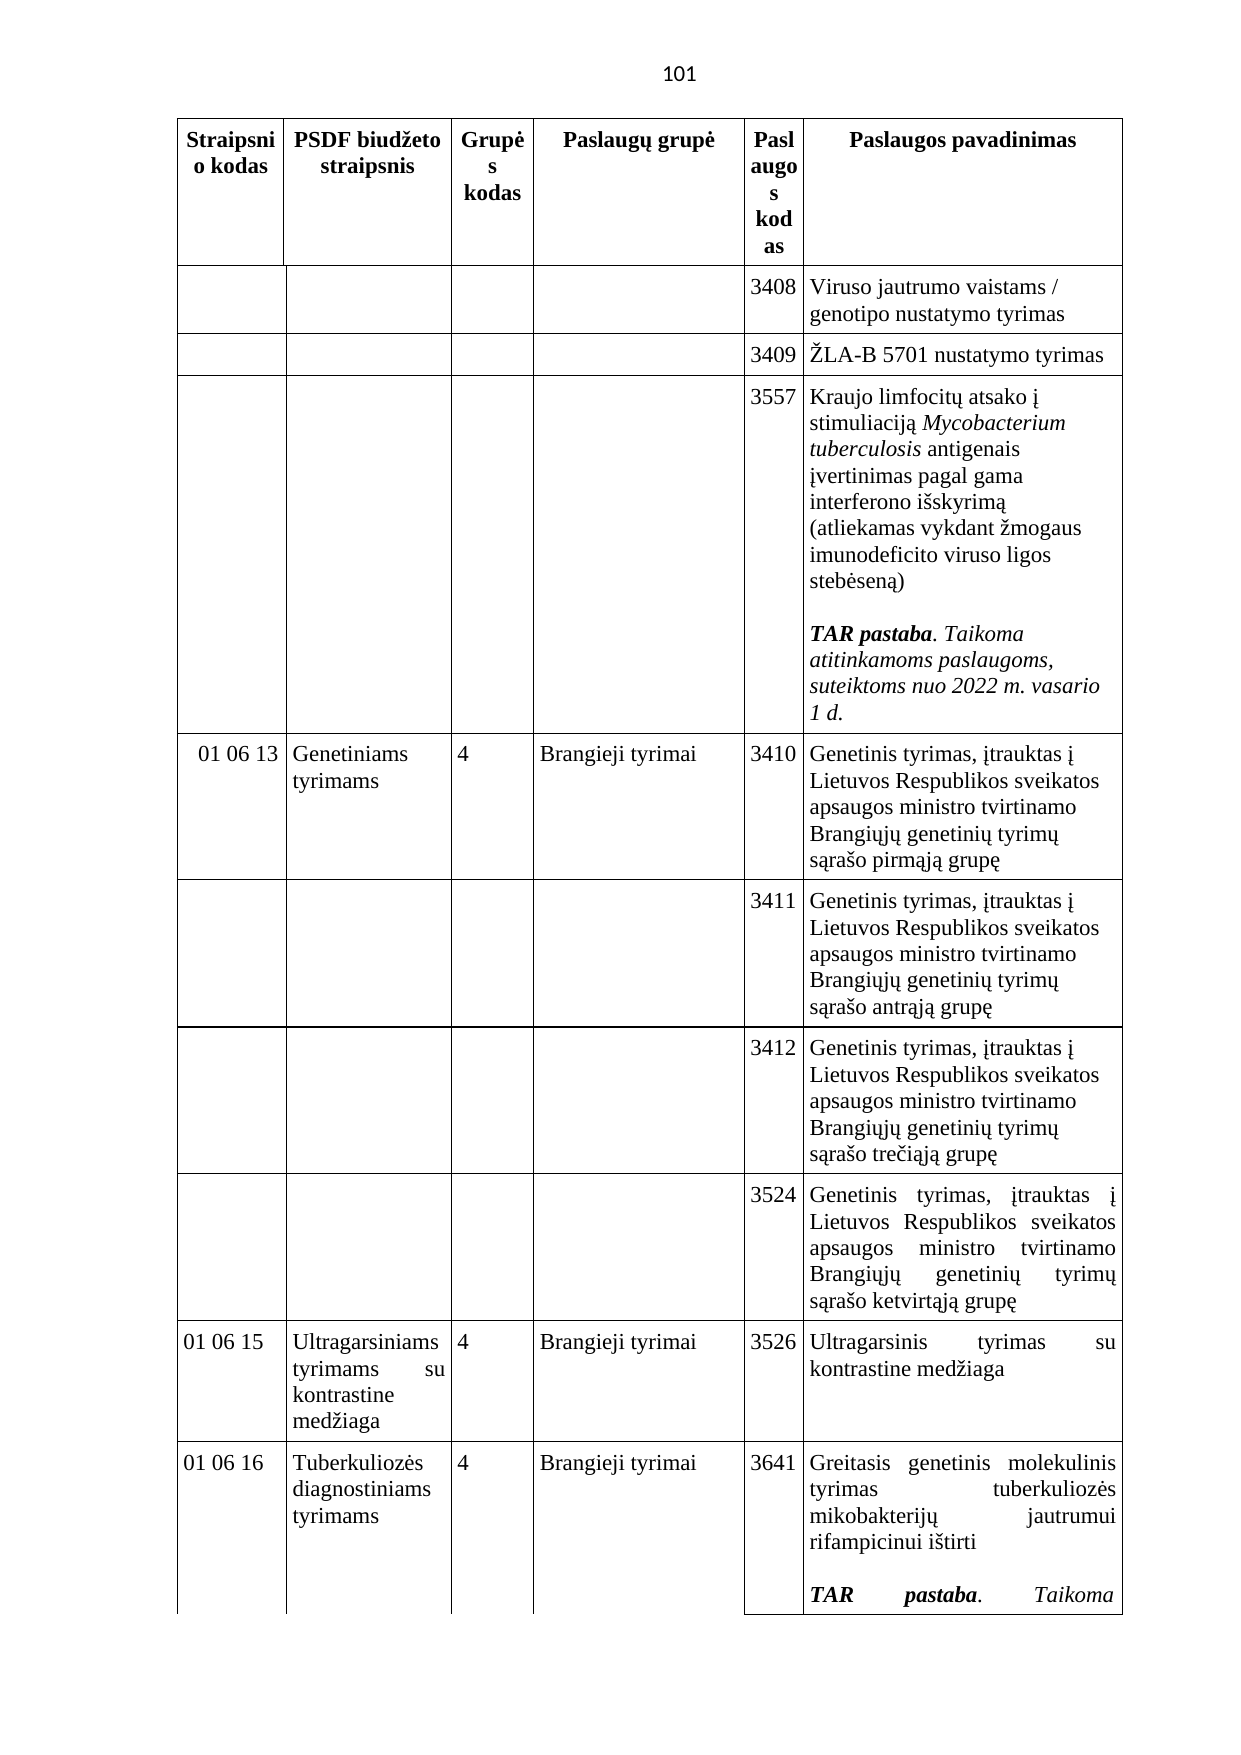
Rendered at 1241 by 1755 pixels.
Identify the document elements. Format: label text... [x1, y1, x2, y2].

table_cell 3557 [745, 376, 803, 732]
table_cell [178, 266, 286, 333]
table_cell Kraujo limfocitų atsako į stimuliaciją Mycobacterium tuberculosis antigenais įvertinimas pagal gama interferono išskyrimą (atliekamas vykdant žmogaus imunodeficito viruso ligos stebėseną) TAR pastaba. Taikoma atitinkamoms paslaugoms, suteiktoms nuo 2022 m. vasario 1 d. [804, 376, 1122, 732]
table_cell Ultragarsinis tyrimas su kontrastine medžiaga [804, 1321, 1122, 1441]
table_cell [178, 1028, 286, 1173]
table_cell Greitasis genetinis molekulinis tyrimas tuberkuliozės mikobakterijų jautrumui rifampicinui ištirti TAR pastaba. Taikoma [804, 1442, 1122, 1614]
table_cell [452, 1174, 533, 1320]
table_cell [534, 1174, 744, 1320]
table_cell 01 06 16 [178, 1442, 286, 1614]
table_cell Tuberkuliozės diagnostiniams tyrimams [287, 1442, 451, 1614]
table_cell [452, 1028, 533, 1173]
table_cell 3408 [745, 266, 803, 333]
table_cell [287, 1174, 451, 1320]
table_cell [534, 376, 744, 732]
table_header Straipsnio kodas [178, 119, 283, 265]
table_cell [534, 880, 744, 1026]
table_cell 4 [452, 734, 533, 879]
table_cell [452, 266, 533, 333]
table_cell 01 06 15 [178, 1321, 286, 1441]
table_header PSDF biudžeto straipsnis [284, 119, 451, 265]
table_cell [287, 880, 451, 1026]
table_cell [287, 376, 451, 732]
table_header Grupės kodas [452, 119, 533, 265]
table_cell [287, 266, 451, 333]
table_cell Brangieji tyrimai [534, 1321, 744, 1441]
table_cell 3641 [745, 1442, 803, 1614]
table_cell 01 06 13 [178, 734, 286, 879]
table_cell 3411 [745, 880, 803, 1026]
table_cell 4 [452, 1442, 533, 1614]
table_cell Brangieji tyrimai [534, 1442, 744, 1614]
table_cell Genetiniams tyrimams [287, 734, 451, 879]
table_cell [178, 376, 286, 732]
table_cell [534, 334, 744, 374]
table_cell [452, 880, 533, 1026]
table_cell Viruso jautrumo vaistams / genotipo nustatymo tyrimas [804, 266, 1122, 333]
table_header Paslaugos pavadinimas [804, 119, 1122, 265]
table_cell ŽLA-B 5701 nustatymo tyrimas [804, 334, 1122, 374]
table_cell 3524 [745, 1174, 803, 1320]
table_cell [452, 376, 533, 732]
table_cell 3412 [745, 1028, 803, 1173]
table_header Paslaugos kodas [745, 119, 803, 265]
table_cell 3526 [745, 1321, 803, 1441]
table_cell Genetinis tyrimas, įtrauktas į Lietuvos Respublikos sveikatos apsaugos ministro tvirtinamo Brangiųjų genetinių tyrimų sąrašo antrąją grupę [804, 880, 1122, 1026]
table_cell Genetinis tyrimas, įtrauktas į Lietuvos Respublikos sveikatos apsaugos ministro tvirtinamo Brangiųjų genetinių tyrimų sąrašo trečiąją grupę [804, 1028, 1122, 1173]
table_cell [534, 266, 744, 333]
table_header Paslaugų grupė [534, 119, 744, 265]
table_cell Genetinis tyrimas, įtrauktas į Lietuvos Respublikos sveikatos apsaugos ministro tvirtinamo Brangiųjų genetinių tyrimų sąrašo pirmąją grupę [804, 734, 1122, 879]
table_cell Genetinis tyrimas, įtrauktas į Lietuvos Respublikos sveikatos apsaugos ministro tvirtinamo Brangiųjų genetinių tyrimų sąrašo ketvirtąją grupę [804, 1174, 1122, 1320]
table_cell [452, 334, 533, 374]
table_cell [534, 1028, 744, 1173]
table_cell 4 [452, 1321, 533, 1441]
table_cell Ultragarsiniams tyrimams su kontrastine medžiaga [287, 1321, 451, 1441]
table_cell [178, 1174, 286, 1320]
table_cell 3410 [745, 734, 803, 879]
table_cell Brangieji tyrimai [534, 734, 744, 879]
table_cell [178, 334, 286, 374]
table_cell [287, 334, 451, 374]
table_cell [178, 880, 286, 1026]
table_cell [287, 1028, 451, 1173]
table_cell 3409 [745, 334, 803, 374]
